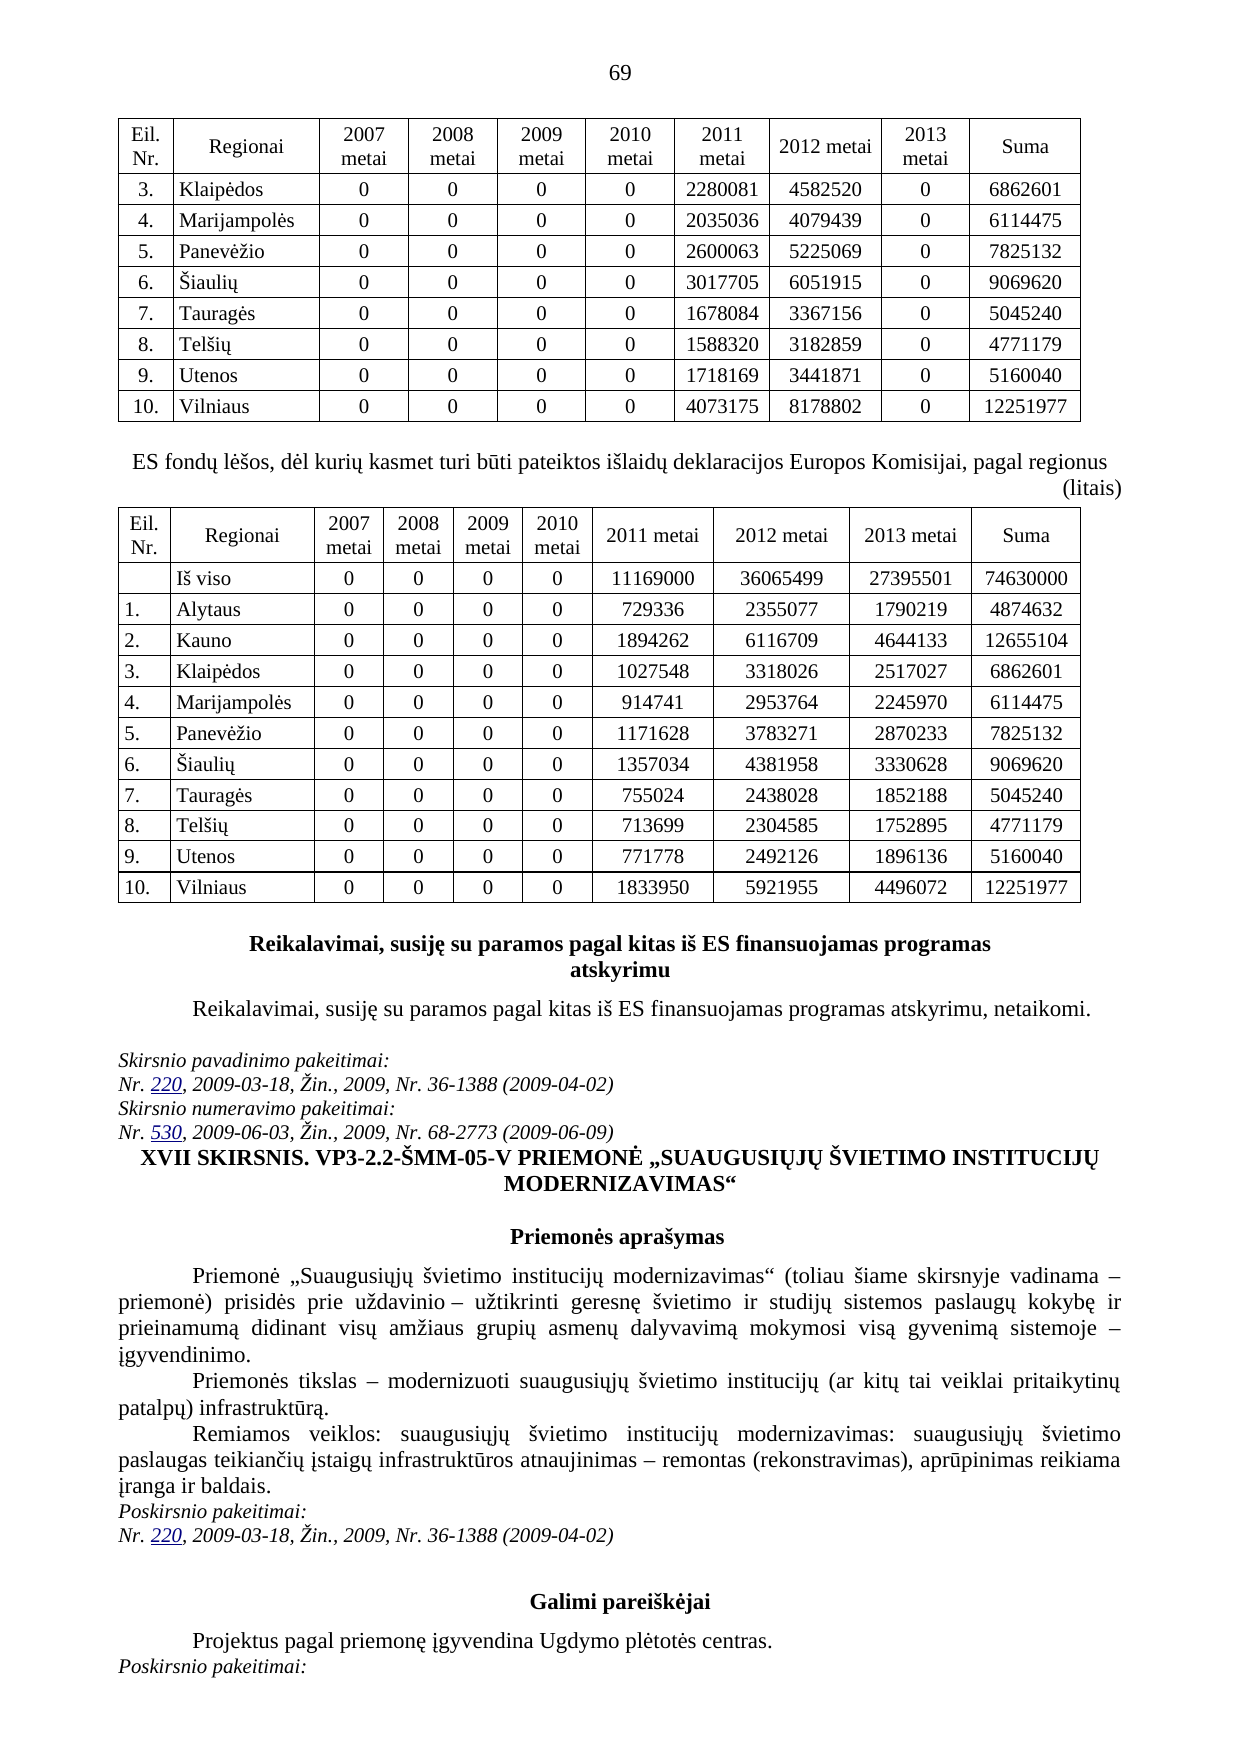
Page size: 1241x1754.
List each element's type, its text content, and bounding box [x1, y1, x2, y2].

table_cell 0 [882, 174, 969, 204]
table_cell 6051915 [770, 267, 881, 297]
table_cell 4073175 [675, 391, 769, 421]
table_cell 2304585 [714, 811, 849, 840]
table_cell 0 [882, 205, 969, 235]
table_cell 0 [384, 841, 453, 871]
table_cell 3367156 [770, 298, 881, 328]
table_cell 0 [320, 267, 408, 297]
table_cell 0 [523, 563, 592, 593]
table_cell 6. [119, 749, 170, 778]
table_cell 4. [119, 205, 173, 235]
text Skirsnio pavadinimo pakeitimai: [118, 1048, 1122, 1072]
table_cell 1027548 [593, 656, 713, 686]
table_cell 0 [586, 236, 674, 266]
table_cell 3. [119, 174, 173, 204]
table_cell 4. [119, 687, 170, 717]
text Priemonė „Suaugusiųjų švietimo institucijų modernizavimas“ (toliau šiame skirsnyje vadinama – priemonė) prisidės prie uždavinio – užtikrinti geresnę švietimo ir studijų sistemos paslaugų kokybę ir prieinamumą didinant visų amžiaus grupių asmenų dalyvavimą mokymosi visą gyvenimą sistemoje – įgyvendinimo. [118, 1262, 1122, 1367]
table_header 2010 metai [586, 119, 674, 173]
table_cell 3783271 [714, 718, 849, 748]
table_cell 0 [384, 811, 453, 840]
table_cell 4771179 [972, 811, 1080, 840]
table_cell 0 [586, 329, 674, 359]
table_cell 0 [586, 205, 674, 235]
table_header 2011 metai [675, 119, 769, 173]
table_cell 1588320 [675, 329, 769, 359]
table_cell 5. [119, 718, 170, 748]
table_header 2013 metai [850, 508, 971, 562]
table_cell 2600063 [675, 236, 769, 266]
table_cell 0 [409, 329, 497, 359]
table_cell 0 [498, 267, 585, 297]
table_cell 1894262 [593, 625, 713, 655]
table_header 2011 metai [593, 508, 713, 562]
table_cell 0 [882, 236, 969, 266]
table_cell 0 [523, 841, 592, 871]
table_cell 0 [384, 656, 453, 686]
table_cell 0 [498, 329, 585, 359]
table_cell 0 [498, 360, 585, 390]
table_cell 0 [454, 656, 522, 686]
table_cell 6. [119, 267, 173, 297]
table_cell 0 [384, 563, 453, 593]
table_cell 0 [586, 174, 674, 204]
table_cell 0 [384, 687, 453, 717]
table_cell 0 [454, 780, 522, 809]
table_cell 9. [119, 360, 173, 390]
table_cell 0 [882, 391, 969, 421]
table_cell 0 [315, 841, 383, 871]
text Nr. 220, 2009-03-18, Žin., 2009, Nr. 36-1388 (2009-04-02) [118, 1072, 1122, 1096]
table_header Regionai [174, 119, 319, 173]
table_cell 0 [523, 749, 592, 778]
table_cell 0 [384, 780, 453, 809]
table_cell 0 [882, 329, 969, 359]
table_header 2012 metai [770, 119, 881, 173]
table_cell Iš viso [171, 563, 314, 593]
table_cell 0 [409, 236, 497, 266]
table_cell Klaipėdos [174, 174, 319, 204]
table_cell 1678084 [675, 298, 769, 328]
table_cell 1833950 [593, 873, 713, 902]
table_cell 0 [315, 563, 383, 593]
table_header 2007 metai [315, 508, 383, 562]
table_cell 0 [409, 267, 497, 297]
table_header 2008 metai [384, 508, 453, 562]
text XVII SKIRSNIS. VP3-2.2-ŠMM-05-V PRIEMONĖ „SUAUGUSIŲJŲ ŠVIETIMO INSTITUCIJŲ MODERNIZAVIMAS“ [118, 1144, 1122, 1197]
table_cell 1718169 [675, 360, 769, 390]
table_cell Marijampolės [174, 205, 319, 235]
table_cell 0 [454, 749, 522, 778]
table_cell 5045240 [970, 298, 1080, 328]
text Projektus pagal priemonę įgyvendina Ugdymo plėtotės centras. [118, 1627, 1122, 1653]
table_cell 0 [454, 563, 522, 593]
table_header Eil. Nr. [119, 508, 170, 562]
table_cell 0 [320, 391, 408, 421]
table_cell 4874632 [972, 594, 1080, 624]
table_cell 713699 [593, 811, 713, 840]
text ES fondų lėšos, dėl kurių kasmet turi būti pateiktos išlaidų deklaracijos Europos Komisijai, pagal regionus [118, 448, 1122, 474]
table_cell 27395501 [850, 563, 971, 593]
table_cell 4644133 [850, 625, 971, 655]
table_cell 0 [409, 205, 497, 235]
table_cell 0 [523, 873, 592, 902]
table_header 2007 metai [320, 119, 408, 173]
table_cell 7. [119, 298, 173, 328]
table_cell 12655104 [972, 625, 1080, 655]
table_cell Marijampolės [171, 687, 314, 717]
table_header 2009 metai [454, 508, 522, 562]
table_cell 0 [315, 780, 383, 809]
table_header Eil. Nr. [119, 119, 173, 173]
table_cell 5160040 [970, 360, 1080, 390]
table_cell Telšių [174, 329, 319, 359]
table_cell Vilniaus [171, 873, 314, 902]
table_cell 2517027 [850, 656, 971, 686]
table_cell 0 [384, 625, 453, 655]
table_cell 0 [454, 687, 522, 717]
table_cell 0 [384, 718, 453, 748]
table_cell 9. [119, 841, 170, 871]
table_cell 5. [119, 236, 173, 266]
table_cell 1852188 [850, 780, 971, 809]
table_cell 8178802 [770, 391, 881, 421]
table_cell 7825132 [970, 236, 1080, 266]
table_cell 0 [882, 298, 969, 328]
table_cell 0 [320, 360, 408, 390]
table_cell Šiaulių [174, 267, 319, 297]
table_cell 0 [315, 594, 383, 624]
table_cell 0 [523, 594, 592, 624]
text Nr. 530, 2009-06-03, Žin., 2009, Nr. 68-2773 (2009-06-09) [118, 1120, 1122, 1144]
table_cell 1790219 [850, 594, 971, 624]
table_cell Klaipėdos [171, 656, 314, 686]
table_cell Vilniaus [174, 391, 319, 421]
table_cell 2492126 [714, 841, 849, 871]
table_cell 4582520 [770, 174, 881, 204]
table_cell 10. [119, 873, 170, 902]
table_cell 1357034 [593, 749, 713, 778]
table_cell 2035036 [675, 205, 769, 235]
table_cell 3182859 [770, 329, 881, 359]
table_cell 0 [454, 625, 522, 655]
table_header 2012 metai [714, 508, 849, 562]
table_cell 0 [586, 267, 674, 297]
table_cell 755024 [593, 780, 713, 809]
table_cell 0 [409, 391, 497, 421]
table_cell Panevėžio [174, 236, 319, 266]
table_cell 0 [454, 718, 522, 748]
table_cell 0 [320, 236, 408, 266]
table_cell 12251977 [972, 873, 1080, 902]
table_cell 0 [498, 298, 585, 328]
table_cell 6116709 [714, 625, 849, 655]
table_cell 914741 [593, 687, 713, 717]
table_cell 2870233 [850, 718, 971, 748]
table_cell 0 [409, 298, 497, 328]
table_cell 0 [454, 594, 522, 624]
table_cell 2355077 [714, 594, 849, 624]
table_header Regionai [171, 508, 314, 562]
table_cell 0 [498, 391, 585, 421]
text Priemonės aprašymas [118, 1223, 1122, 1249]
table_header 2010 metai [523, 508, 592, 562]
table_cell 0 [315, 749, 383, 778]
table_cell 0 [384, 873, 453, 902]
table_cell 8. [119, 811, 170, 840]
table_cell 0 [498, 205, 585, 235]
table_cell 2. [119, 625, 170, 655]
table_header 2008 metai [409, 119, 497, 173]
table_cell 6114475 [972, 687, 1080, 717]
table_cell 0 [498, 236, 585, 266]
text Reikalavimai, susiję su paramos pagal kitas iš ES finansuojamas programas atskyrimu [118, 930, 1122, 982]
table_cell 74630000 [972, 563, 1080, 593]
table_cell 12251977 [970, 391, 1080, 421]
table_cell 0 [315, 718, 383, 748]
text Nr. 220, 2009-03-18, Žin., 2009, Nr. 36-1388 (2009-04-02) [118, 1523, 1122, 1547]
table_cell 3330628 [850, 749, 971, 778]
text Poskirsnio pakeitimai: [118, 1499, 1122, 1523]
table_cell 0 [882, 360, 969, 390]
table_cell 6114475 [970, 205, 1080, 235]
table_cell 0 [523, 625, 592, 655]
table_cell 9069620 [970, 267, 1080, 297]
table_cell 0 [523, 780, 592, 809]
table_cell Kauno [171, 625, 314, 655]
table_cell 7825132 [972, 718, 1080, 748]
text Remiamos veiklos: suaugusiųjų švietimo institucijų modernizavimas: suaugusiųjų švietimo paslaugas teikiančių įstaigų infrastruktūros atnaujinimas – remontas (rekonstravimas), aprūpinimas reikiama įranga ir baldais. [118, 1420, 1122, 1499]
table_cell 4079439 [770, 205, 881, 235]
table_cell 0 [320, 205, 408, 235]
table_cell Utenos [174, 360, 319, 390]
table_cell 5045240 [972, 780, 1080, 809]
table_cell 1. [119, 594, 170, 624]
table_cell 9069620 [972, 749, 1080, 778]
table_cell Šiaulių [171, 749, 314, 778]
table_cell 5160040 [972, 841, 1080, 871]
table_cell 0 [315, 656, 383, 686]
table_cell 3017705 [675, 267, 769, 297]
text Galimi pareiškėjai [118, 1588, 1122, 1615]
table_cell 0 [523, 718, 592, 748]
table_cell 0 [586, 391, 674, 421]
table_header Suma [970, 119, 1080, 173]
table_cell 7. [119, 780, 170, 809]
table_cell 4381958 [714, 749, 849, 778]
table_cell [119, 563, 170, 593]
table_cell 2280081 [675, 174, 769, 204]
table_cell 0 [320, 298, 408, 328]
table_cell 3. [119, 656, 170, 686]
table_cell 0 [586, 298, 674, 328]
table_cell Telšių [171, 811, 314, 840]
table_cell 0 [523, 656, 592, 686]
table_cell 6862601 [970, 174, 1080, 204]
table_cell 0 [320, 174, 408, 204]
table_cell 0 [320, 329, 408, 359]
table_cell 0 [523, 687, 592, 717]
table_cell 11169000 [593, 563, 713, 593]
table_cell 3318026 [714, 656, 849, 686]
table_cell 0 [523, 811, 592, 840]
table_cell 5921955 [714, 873, 849, 902]
table_cell 1896136 [850, 841, 971, 871]
table_cell 1171628 [593, 718, 713, 748]
table_cell 0 [409, 360, 497, 390]
table_cell 3441871 [770, 360, 881, 390]
table_cell 0 [498, 174, 585, 204]
table_cell 0 [454, 841, 522, 871]
table_cell 4496072 [850, 873, 971, 902]
table_cell 4771179 [970, 329, 1080, 359]
table_cell 2245970 [850, 687, 971, 717]
table_cell 0 [315, 625, 383, 655]
table_cell Alytaus [171, 594, 314, 624]
table_cell 0 [454, 873, 522, 902]
text Skirsnio numeravimo pakeitimai: [118, 1096, 1122, 1120]
table_cell 729336 [593, 594, 713, 624]
table_cell Tauragės [171, 780, 314, 809]
text Reikalavimai, susiję su paramos pagal kitas iš ES finansuojamas programas atskyrimu, netaikomi. [118, 995, 1122, 1021]
table_cell 0 [384, 594, 453, 624]
table_cell 10. [119, 391, 173, 421]
table_cell 0 [409, 174, 497, 204]
table_header 2013 metai [882, 119, 969, 173]
table_cell 5225069 [770, 236, 881, 266]
table_cell Tauragės [174, 298, 319, 328]
table_cell 2438028 [714, 780, 849, 809]
table_cell 0 [315, 811, 383, 840]
table_cell 2953764 [714, 687, 849, 717]
table_cell 6862601 [972, 656, 1080, 686]
table_cell 36065499 [714, 563, 849, 593]
table_cell 0 [315, 687, 383, 717]
table_cell 0 [454, 811, 522, 840]
table_header Suma [972, 508, 1080, 562]
table_header 2009 metai [498, 119, 585, 173]
table_cell 0 [315, 873, 383, 902]
text Priemonės tikslas – modernizuoti suaugusiųjų švietimo institucijų (ar kitų tai veiklai pritaikytinų patalpų) infrastruktūrą. [118, 1367, 1122, 1420]
table_cell 1752895 [850, 811, 971, 840]
table_cell 0 [384, 749, 453, 778]
table_cell 771778 [593, 841, 713, 871]
table_cell 0 [586, 360, 674, 390]
text Poskirsnio pakeitimai: [118, 1653, 1122, 1678]
text (litais) [118, 474, 1122, 501]
table_cell Utenos [171, 841, 314, 871]
table_cell 0 [882, 267, 969, 297]
table_cell Panevėžio [171, 718, 314, 748]
table_cell 8. [119, 329, 173, 359]
